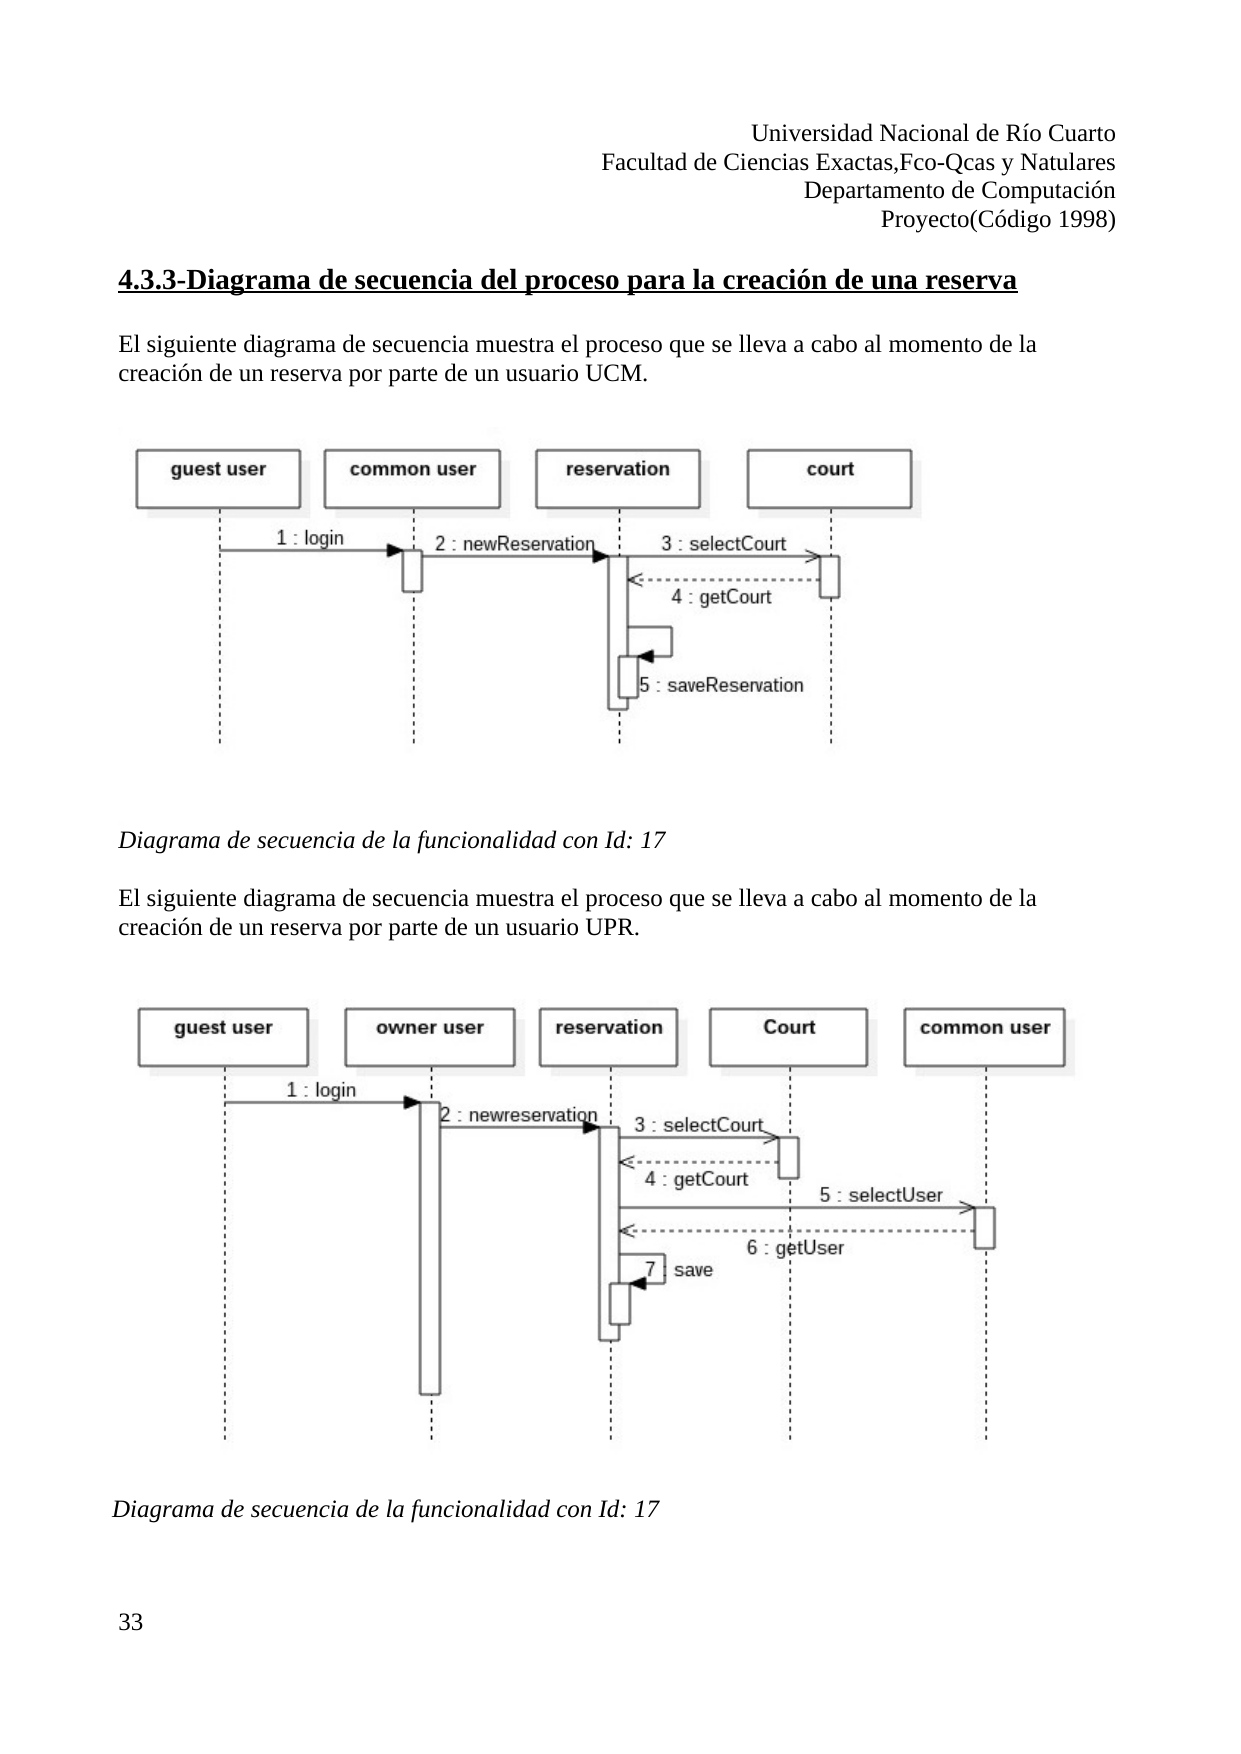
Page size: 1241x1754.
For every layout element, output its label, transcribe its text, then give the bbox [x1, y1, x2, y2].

text [112, 978, 1091, 999]
text Diagrama de secuencia de la funcionalidad con Id: 17 [118, 826, 1122, 854]
text 4.3.3-Diagrama de secuencia del proceso para la creación de una reserva [118, 262, 1122, 295]
text El siguiente diagrama de secuencia muestra el proceso que se lleva a cabo al momento de la creación de un reserva por parte de un usuario UPR. [118, 883, 1122, 941]
picture [112, 999, 1092, 1494]
picture [118, 427, 1123, 826]
text Diagrama de secuencia de la funcionalidad con Id: 17 [112, 1494, 1091, 1522]
text El siguiente diagrama de secuencia muestra el proceso que se lleva a cabo al momento de la creación de un reserva por parte de un usuario UCM. [118, 329, 1122, 386]
